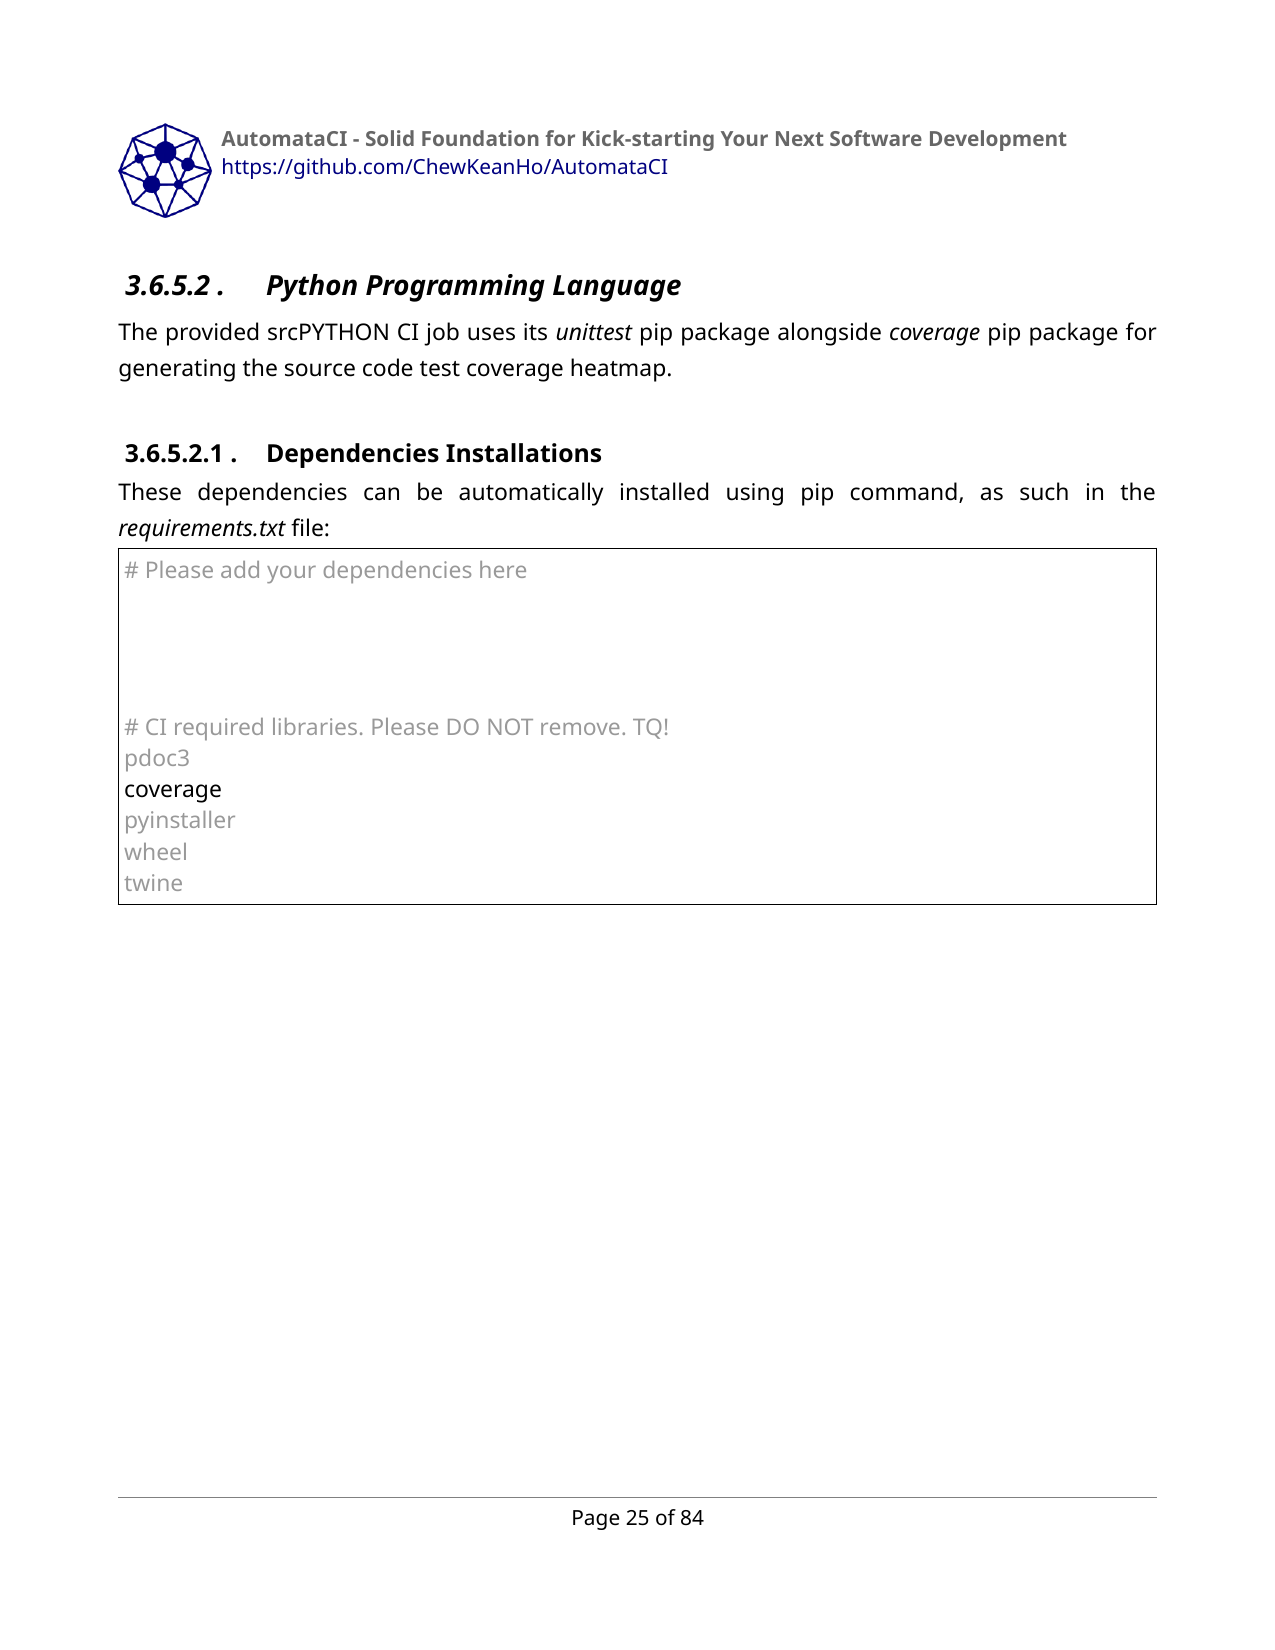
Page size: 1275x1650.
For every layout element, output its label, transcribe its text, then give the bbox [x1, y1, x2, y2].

text These dependencies can be automatically installed using pip command, as such in the requirements.txt file: [118, 476, 1157, 543]
picture [118, 123, 212, 218]
subtitle Python Programming Language [118, 265, 1157, 303]
text The provided srcPYTHON CI job uses its unittest pip package alongside coverage pip package for generating the source code test coverage heatmap. [118, 316, 1157, 383]
table_header # Please add your dependencies here # CI required libraries. Please DO NOT remove. TQ! pdoc3 coverage pyinstaller wheel twine [119, 549, 1156, 904]
subtitle Dependencies Installations [118, 436, 1157, 469]
